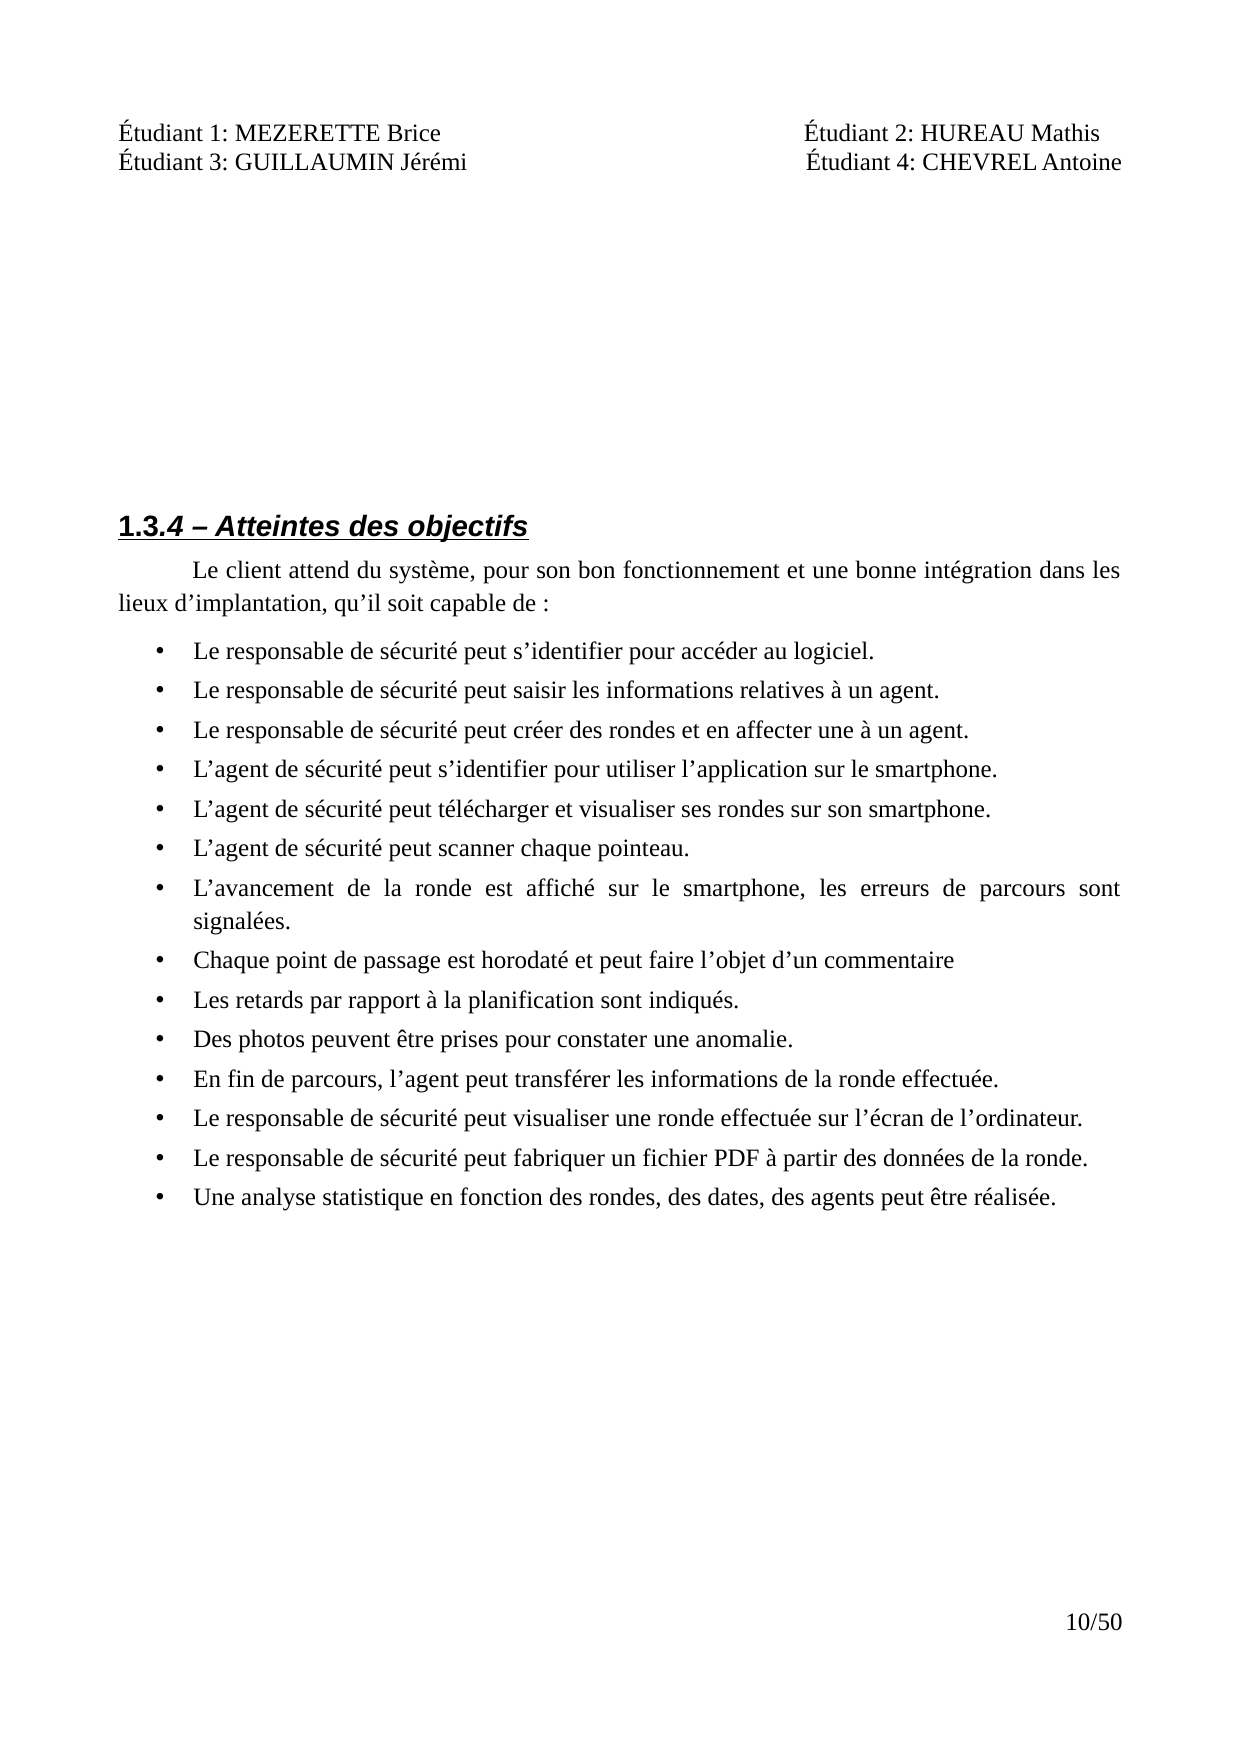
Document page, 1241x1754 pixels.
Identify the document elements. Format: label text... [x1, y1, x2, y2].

list Chaque point de passage est horodaté et peut faire l’objet d’un commentaire [156, 946, 1122, 974]
list L’agent de sécurité peut scanner chaque pointeau. [156, 833, 1122, 862]
list L’agent de sécurité peut s’identifier pour utiliser l’application sur le smartphone. [156, 754, 1122, 783]
list Le responsable de sécurité peut visualiser une ronde effectuée sur l’écran de l’ordinateur. [156, 1103, 1122, 1132]
subtitle 1.3.4 – Atteintes des objectifs [118, 509, 1122, 543]
list Le responsable de sécurité peut fabriquer un fichier PDF à partir des données de la ronde. [156, 1143, 1122, 1172]
list L’agent de sécurité peut télécharger et visualiser ses rondes sur son smartphone. [156, 794, 1122, 823]
list Des photos peuvent être prises pour constater une anomalie. [156, 1024, 1122, 1053]
list Le responsable de sécurité peut s’identifier pour accéder au logiciel. [156, 636, 1122, 665]
list Le responsable de sécurité peut saisir les informations relatives à un agent. [156, 676, 1122, 704]
list En fin de parcours, l’agent peut transférer les informations de la ronde effectuée. [156, 1064, 1122, 1093]
list Le responsable de sécurité peut créer des rondes et en affecter une à un agent. [156, 715, 1122, 744]
list Une analyse statistique en fonction des rondes, des dates, des agents peut être réalisée. [156, 1182, 1122, 1211]
list Les retards par rapport à la planification sont indiqués. [156, 985, 1122, 1014]
list L’avancement de la ronde est affiché sur le smartphone, les erreurs de parcours sont signalées. [156, 873, 1122, 935]
text Le client attend du système, pour son bon fonctionnement et une bonne intégration dans les lieux d’implantation, qu’il soit capable de : [118, 556, 1122, 617]
